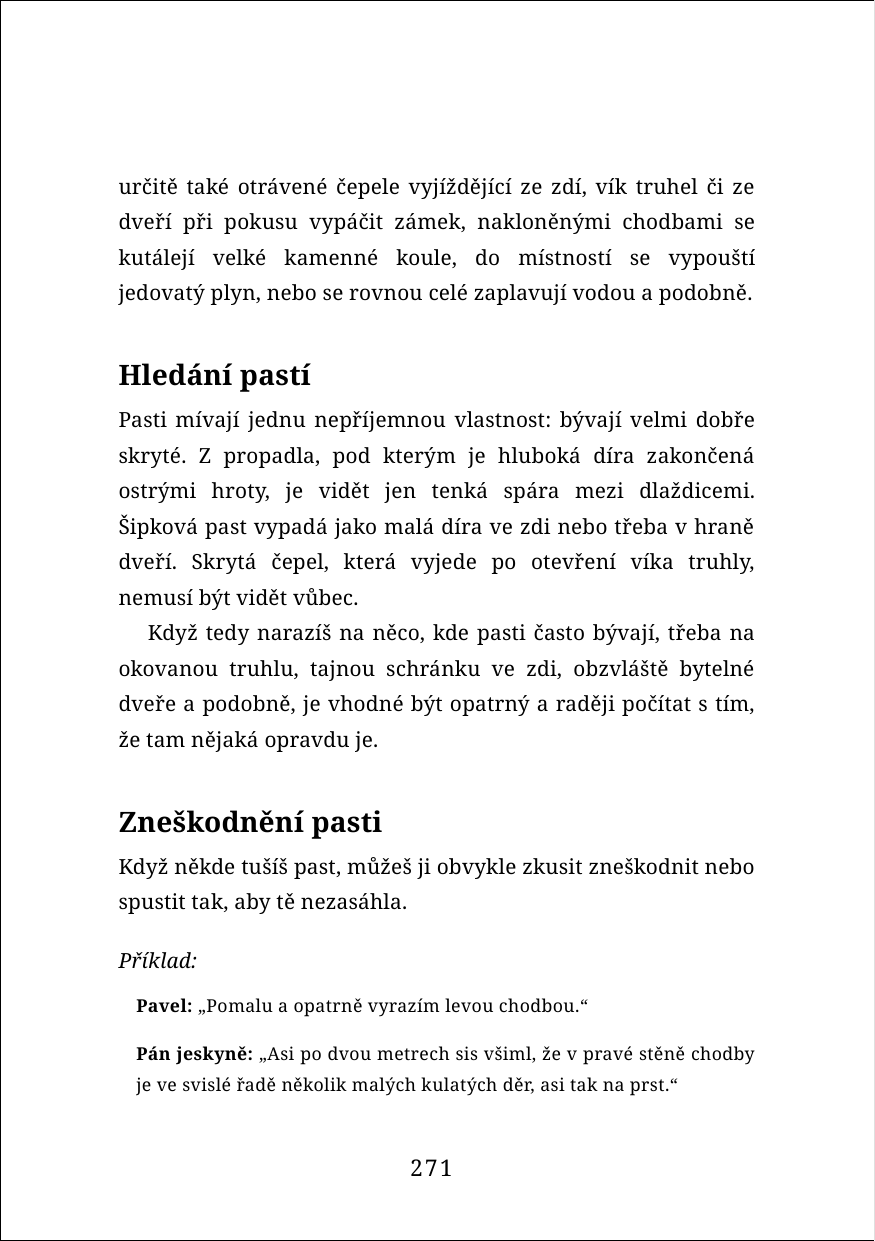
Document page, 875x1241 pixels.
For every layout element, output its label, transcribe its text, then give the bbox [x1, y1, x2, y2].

subtitle Hledání pastí [118, 355, 756, 393]
text Pán jeskyně: „Asi po dvou metrech sis všiml, že v pravé stěně chodby je ve svislé řadě několik malých kulatých děr, asi tak na prst.“ [136, 1042, 756, 1096]
text Pasti mívají jednu nepříjemnou vlastnost: bývají velmi dobře skryté. Z propadla, pod kterým je hluboká díra zakončená ostrými hroty, je vidět jen tenká spára mezi dlaždicemi. Šipková past vypadá jako malá díra ve zdi nebo třeba v hraně dveří. Skrytá čepel, která vyjede po otevření víka truhly, nemusí být vidět vůbec. Když tedy narazíš na něco, kde pasti často bývají, třeba na okovanou truhlu, tajnou schránku ve zdi, obzvláště bytelné dveře a podobně, je vhodné být opatrný a raději počítat s tím, že tam nějaká opravdu je. [118, 405, 756, 753]
text Když někde tušíš past, můžeš ji obvykle zkusit zneškodnit nebo spustit tak, aby tě nezasáhla. [118, 852, 756, 916]
text Příklad: [118, 947, 756, 975]
subtitle Zneškodnění pasti [118, 802, 756, 840]
text Pavel: „Pomalu a opatrně vyrazím levou chodbou.“ [136, 994, 756, 1018]
text určitě také otrávené čepele vyjíždějící ze zdí, vík truhel či ze dveří při pokusu vypáčit zámek, nakloněnými chodbami se kutálejí velké kamenné koule, do místností se vypouští jedovatý plyn, nebo se rovnou celé zaplavují vodou a podobně. [118, 172, 756, 307]
